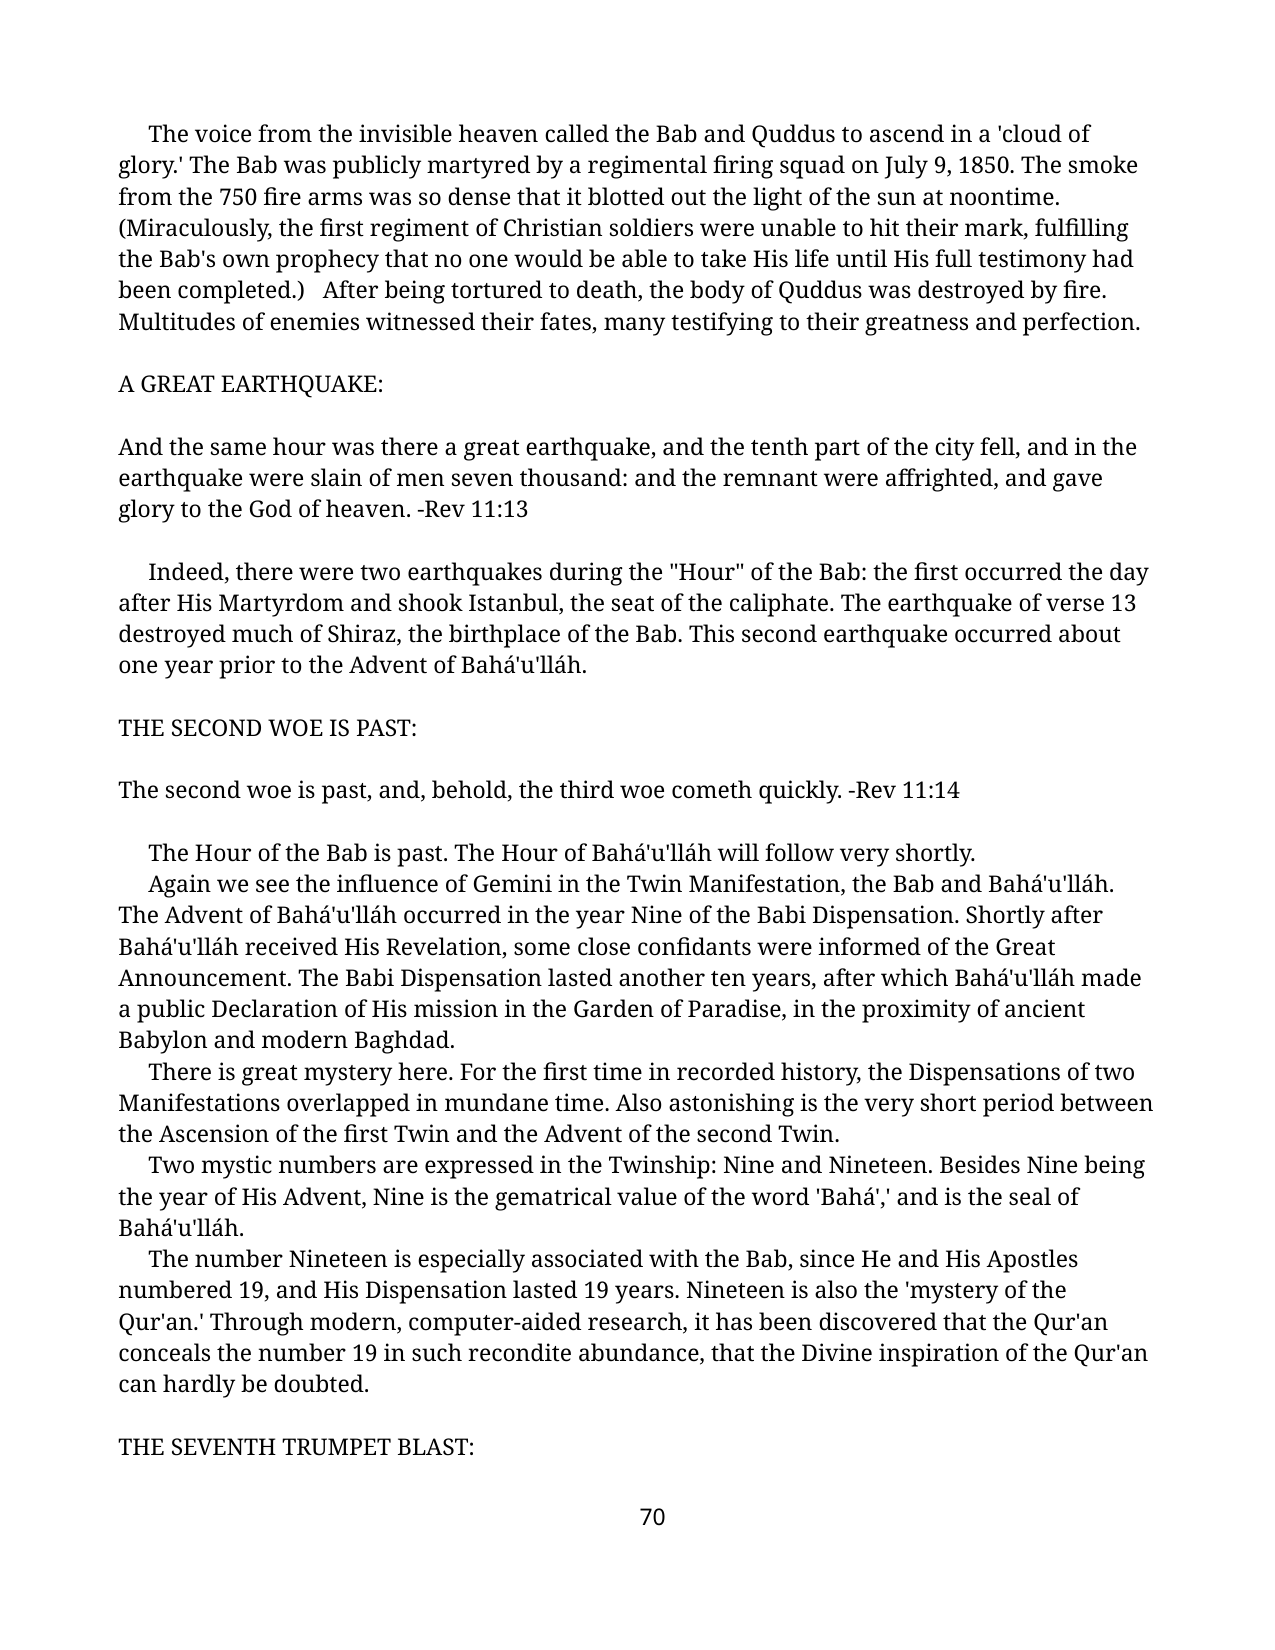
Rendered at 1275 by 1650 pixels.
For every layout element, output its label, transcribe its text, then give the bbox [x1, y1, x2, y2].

text THE SEVENTH TRUMPET BLAST: [118, 1431, 1157, 1462]
text There is great mystery here. For the first time in recorded history, the Dispensations of two Manifestations overlapped in mundane time. Also astonishing is the very short period between the Ascension of the first Twin and the Advent of the second Twin. [118, 1056, 1157, 1149]
text The Hour of the Bab is past. The Hour of Bahá'u'lláh will follow very shortly. [118, 837, 1157, 868]
text THE SECOND WOE IS PAST: [118, 712, 1157, 743]
text Indeed, there were two earthquakes during the "Hour" of the Bab: the first occurred the day after His Martyrdom and shook Istanbul, the seat of the caliphate. The earthquake of verse 13 destroyed much of Shiraz, the birthplace of the Bab. This second earthquake occurred about one year prior to the Advent of Bahá'u'lláh. [118, 556, 1157, 681]
text And the same hour was there a great earthquake, and the tenth part of the city fell, and in the earthquake were slain of men seven thousand: and the remnant were affrighted, and gave glory to the God of heaven. -Rev 11:13 [118, 431, 1157, 524]
text The voice from the invisible heaven called the Bab and Quddus to ascend in a 'cloud of glory.' The Bab was publicly martyred by a regimental firing squad on July 9, 1850. The smoke from the 750 fire arms was so dense that it blotted out the light of the sun at noontime. (Miraculously, the first regiment of Christian soldiers were unable to hit their mark, fulfilling the Bab's own prophecy that no one would be able to take His life until His full testimony had been completed.) After being tortured to death, the body of Quddus was destroyed by fire. Multitudes of enemies witnessed their fates, many testifying to their greatness and perfection. [118, 118, 1157, 337]
text Two mystic numbers are expressed in the Twinship: Nine and Nineteen. Besides Nine being the year of His Advent, Nine is the gematrical value of the word 'Bahá',' and is the seal of Bahá'u'lláh. [118, 1149, 1157, 1243]
text A GREAT EARTHQUAKE: [118, 368, 1157, 399]
text The second woe is past, and, behold, the third woe cometh quickly. -Rev 11:14 [118, 774, 1157, 806]
text Again we see the influence of Gemini in the Twin Manifestation, the Bab and Bahá'u'lláh. The Advent of Bahá'u'lláh occurred in the year Nine of the Babi Dispensation. Shortly after Bahá'u'lláh received His Revelation, some close confidants were informed of the Great Announcement. The Babi Dispensation lasted another ten years, after which Bahá'u'lláh made a public Declaration of His mission in the Garden of Paradise, in the proximity of ancient Babylon and modern Baghdad. [118, 868, 1157, 1056]
text The number Nineteen is especially associated with the Bab, since He and His Apostles numbered 19, and His Dispensation lasted 19 years. Nineteen is also the 'mystery of the Qur'an.' Through modern, computer-aided research, it has been discovered that the Qur'an conceals the number 19 in such recondite abundance, that the Divine inspiration of the Qur'an can hardly be doubted. [118, 1243, 1157, 1399]
